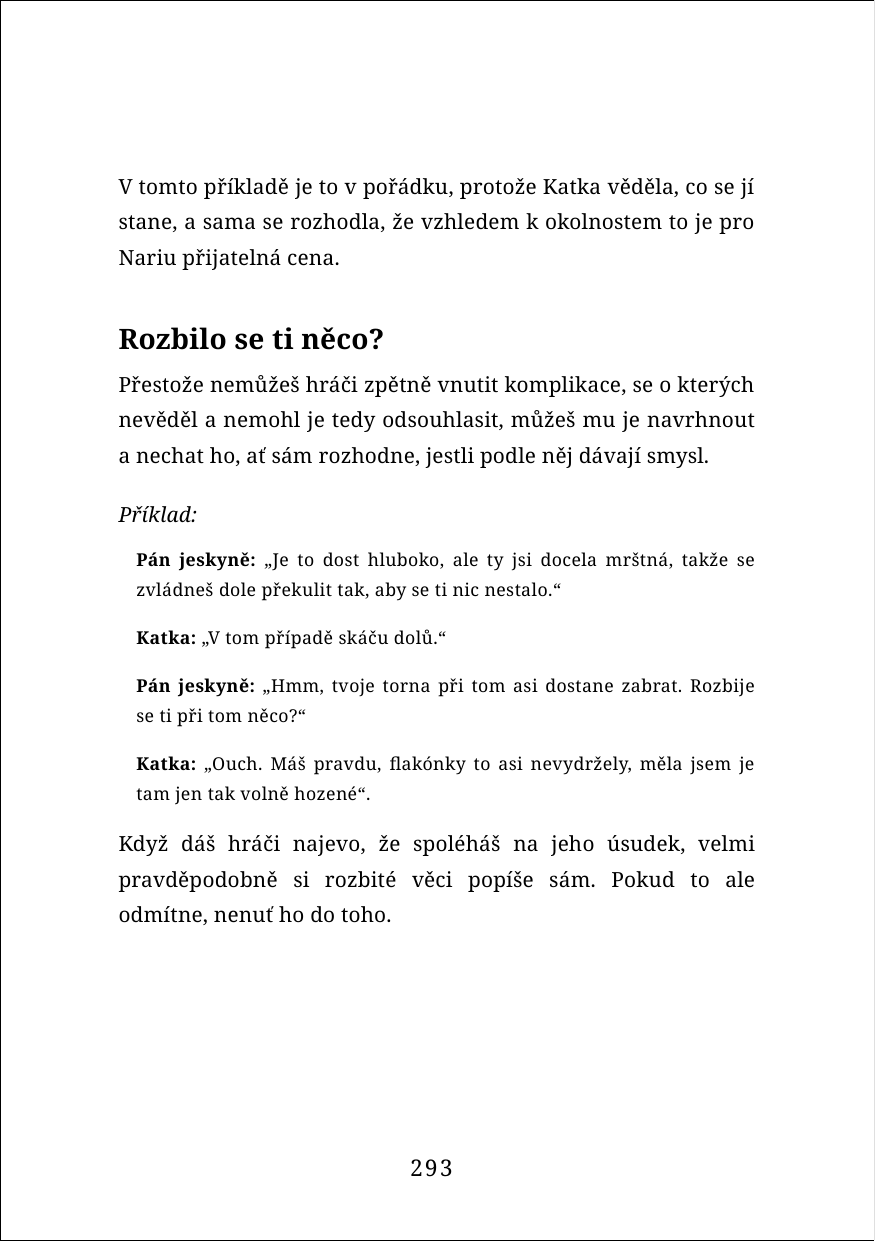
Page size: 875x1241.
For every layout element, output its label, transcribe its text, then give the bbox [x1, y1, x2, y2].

text Pán jeskyně: „Hmm, tvoje torna při tom asi dostane zabrat. Rozbije se ti při tom něco?“ [136, 673, 756, 728]
text Přestože nemůžeš hráči zpětně vnutit komplikace, se o kterých nevěděl a nemohl je tedy odsouhlasit, můžeš mu je navrhnout a nechat ho, ať sám rozhodne, jestli podle něj dávají smysl. [118, 370, 756, 469]
text V tomto příkladě je to v pořádku, protože Katka věděla, co se jí stane, a sama se rozhodla, že vzhledem k okolnostem to je pro Nariu přijatelná cena. [118, 172, 756, 271]
text Když dáš hráči najevo, že spoléháš na jeho úsudek, velmi pravděpodobně si rozbité věci popíše sám. Pokud to ale odmítne, nenuť ho do toho. [118, 829, 756, 929]
text Katka: „Ouch. Máš pravdu, flakónky to asi nevydržely, měla jsem je tam jen tak volně hozené“. [136, 751, 756, 806]
text Příklad: [118, 500, 756, 528]
text Katka: „V tom případě skáču dolů.“ [136, 625, 756, 649]
text Pán jeskyně: „Je to dost hluboko, ale ty jsi docela mrštná, takže se zvládneš dole překulit tak, aby se ti nic nestalo.“ [136, 547, 756, 602]
subtitle Rozbilo se ti něco? [118, 320, 756, 358]
